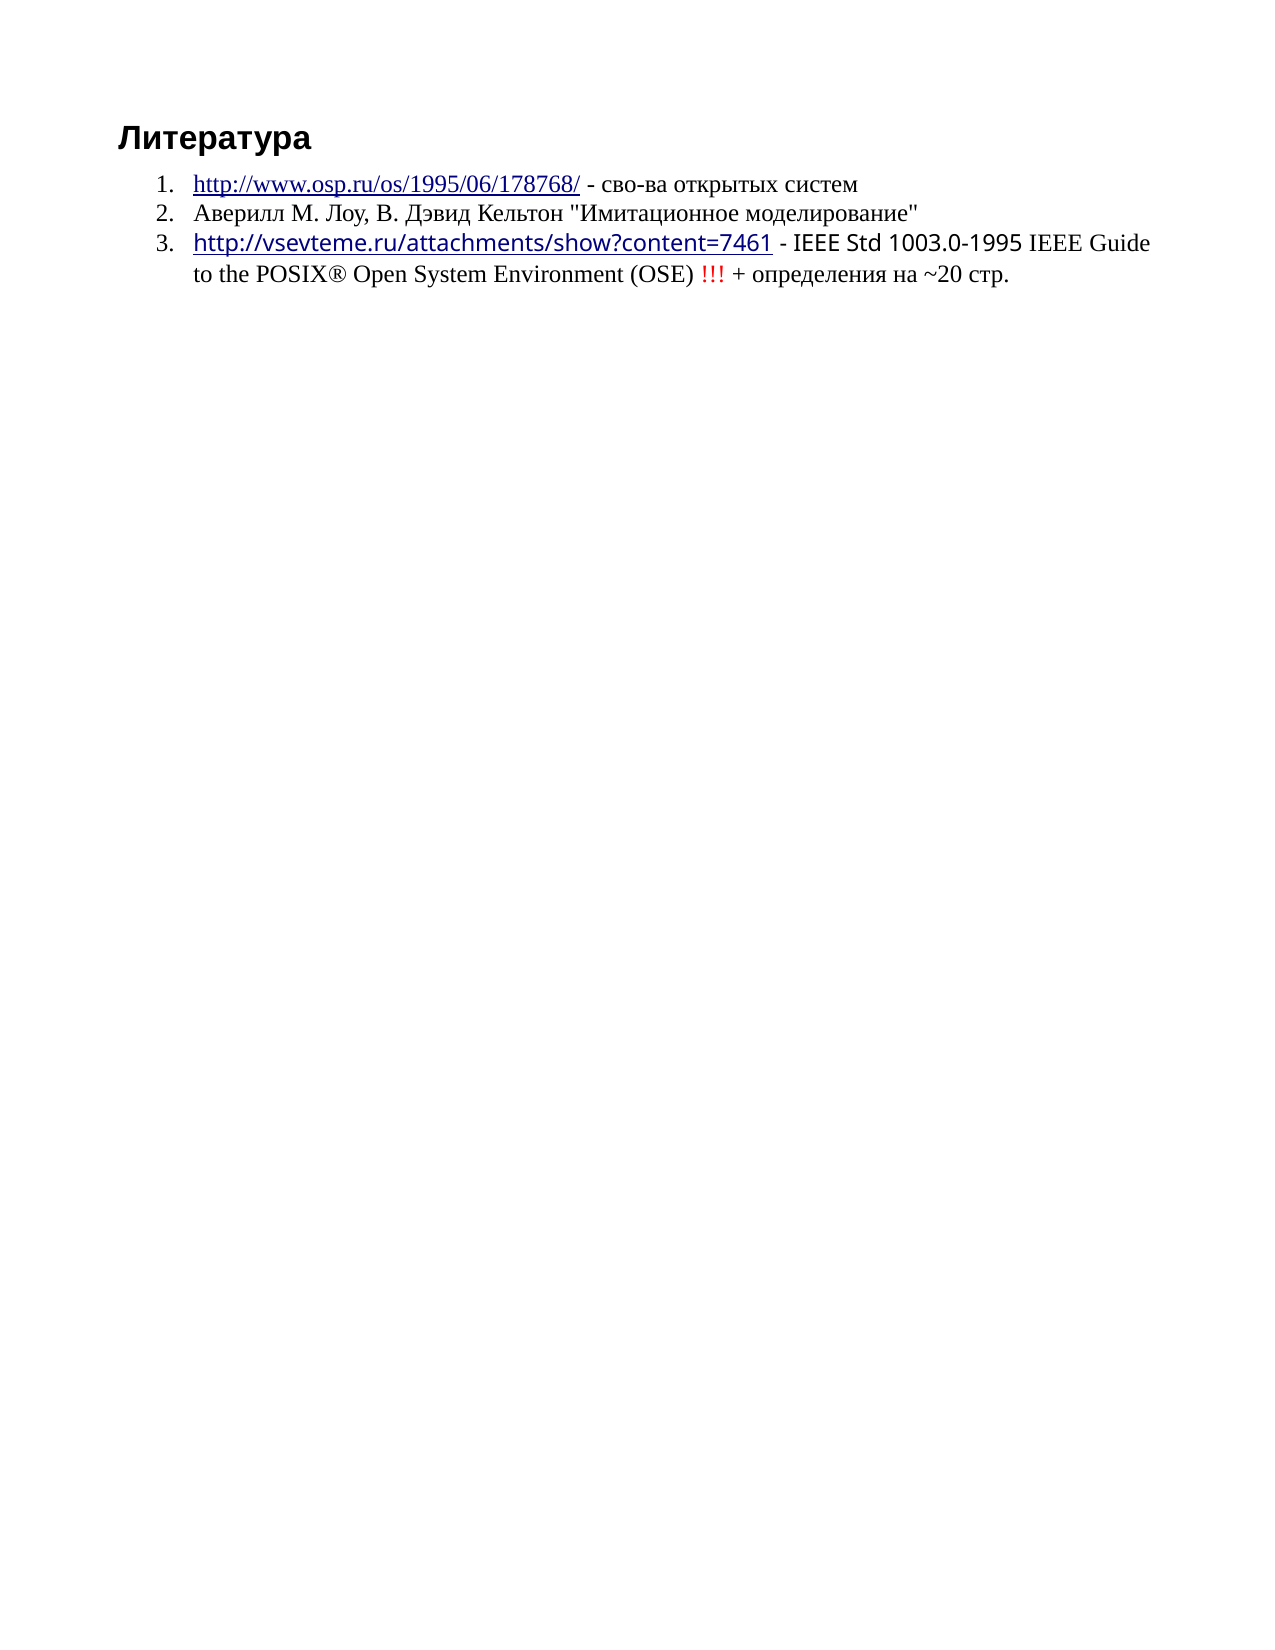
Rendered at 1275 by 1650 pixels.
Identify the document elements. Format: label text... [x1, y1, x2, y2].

list Аверилл М. Лоу, В. Дэвид Кельтон "Имитационное моделирование" [156, 198, 1157, 227]
subtitle Литература [118, 118, 1157, 157]
list http://vsevteme.ru/attachments/show?content=7461 - IEEE Std 1003.0-1995 IEEE Guide to the POSIX® Open System Environment (OSE) !!! + определения на ~20 стр. [156, 227, 1157, 287]
list http://www.osp.ru/os/1995/06/178768/ - сво-ва открытых систем [156, 169, 1157, 198]
